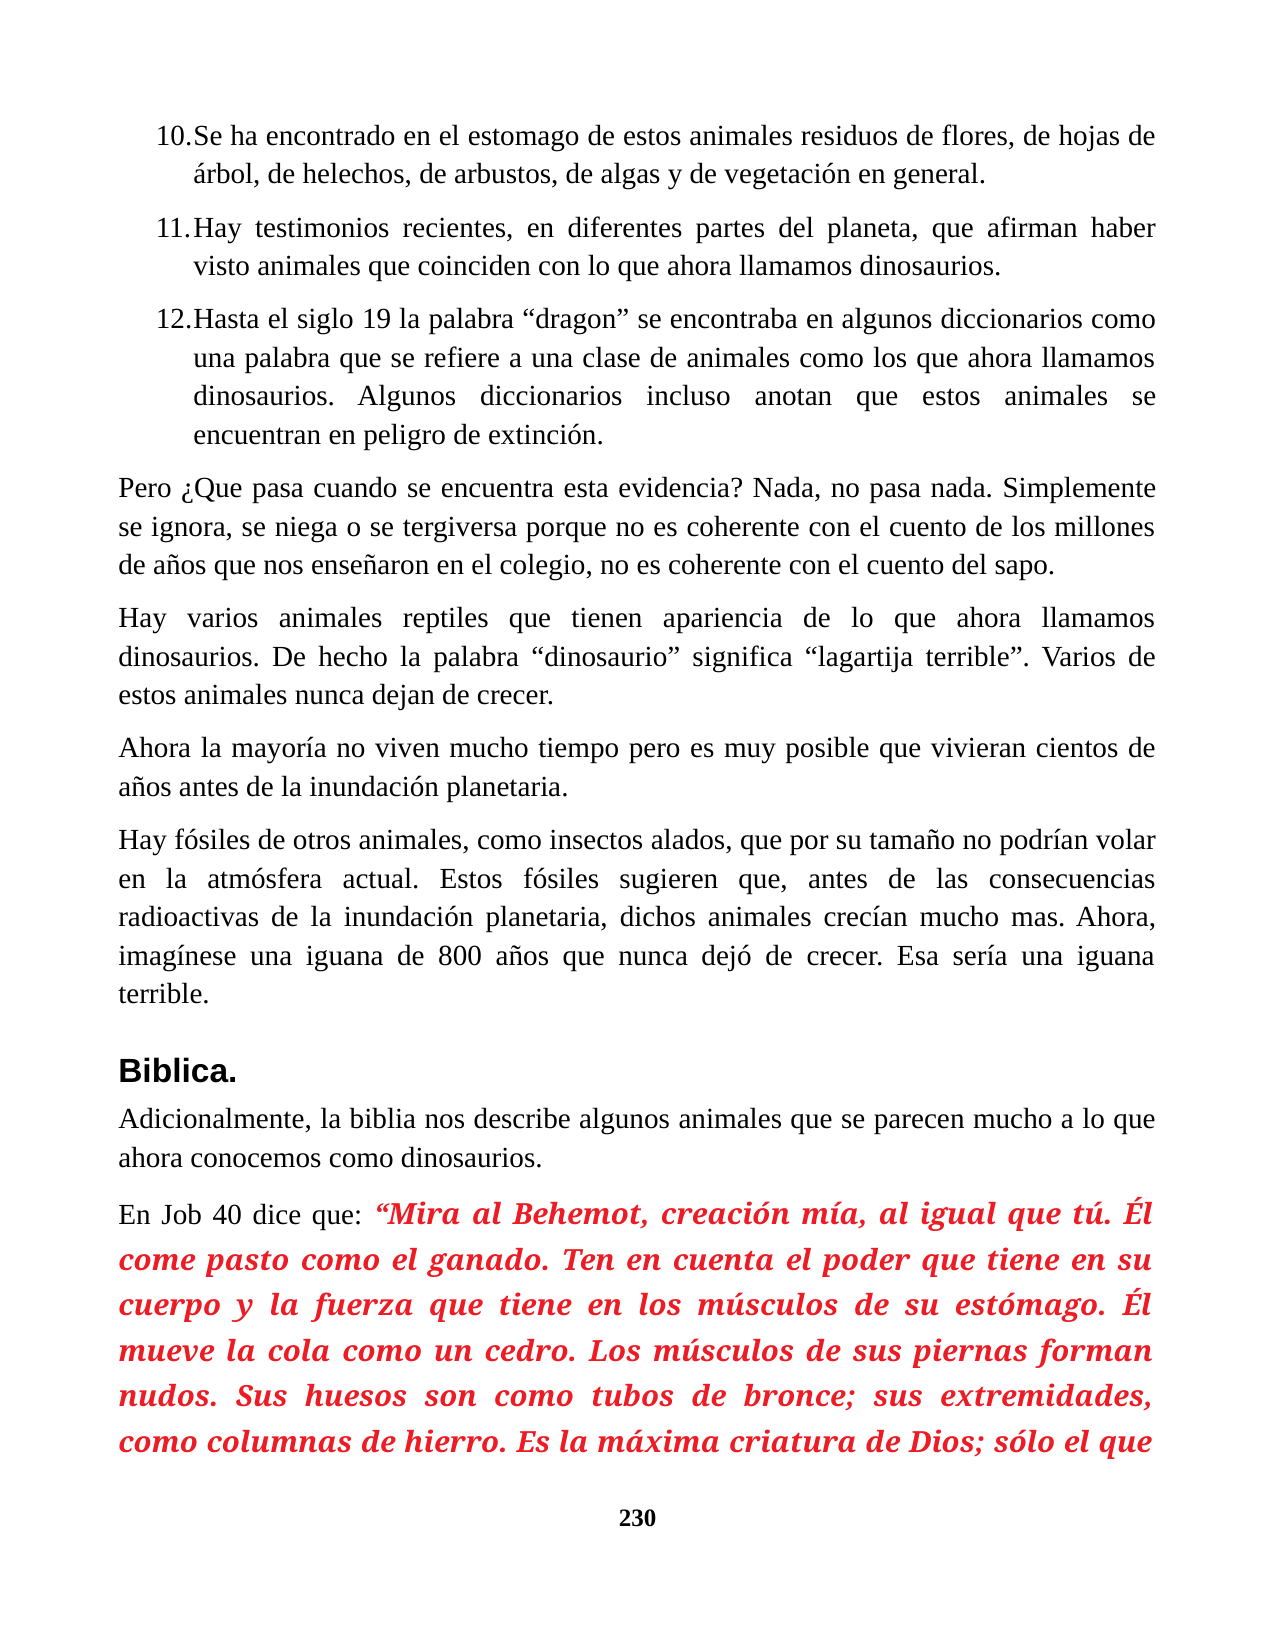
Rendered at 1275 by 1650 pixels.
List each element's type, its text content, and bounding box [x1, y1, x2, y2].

list Se ha encontrado en el estomago de estos animales residuos de flores, de hojas de árbol, de helechos, de arbustos, de algas y de vegetación en general. [156, 118, 1157, 190]
list Hasta el siglo 19 la palabra “dragon” se encontraba en algunos diccionarios como una palabra que se refiere a una clase de animales como los que ahora llamamos dinosaurios. Algunos diccionarios incluso anotan que estos animales se encuentran en peligro de extinción. [156, 301, 1157, 451]
text Hay fósiles de otros animales, como insectos alados, que por su tamaño no podrían volar en la atmósfera actual. Estos fósiles sugieren que, antes de las consecuencias radioactivas de la inundación planetaria, dichos animales crecían mucho mas. Ahora, imagínese una iguana de 800 años que nunca dejó de crecer. Esa sería una iguana terrible. [118, 822, 1157, 1010]
text Adicionalmente, la biblia nos describe algunos animales que se parecen mucho a lo que ahora conocemos como dinosaurios. [118, 1102, 1157, 1174]
list Hay testimonios recientes, en diferentes partes del planeta, que afirman haber visto animales que coinciden con lo que ahora llamamos dinosaurios. [156, 210, 1157, 282]
text En Job 40 dice que: “Mira al Behemot, creación mía, al igual que tú. Él come pasto como el ganado. Ten en cuenta el poder que tiene en su cuerpo y la fuerza que tiene en los músculos de su estómago. Él mueve la cola como un cedro. Los músculos de sus piernas forman nudos. Sus huesos son como tubos de bronce; sus extremidades, como columnas de hierro. Es la máxima criatura de Dios; sólo el que [118, 1193, 1157, 1461]
text Pero ¿Que pasa cuando se encuentra esta evidencia? Nada, no pasa nada. Simplemente se ignora, se niega o se tergiversa porque no es coherente con el cuento de los millones de años que nos enseñaron en el colegio, no es coherente con el cuento del sapo. [118, 470, 1157, 581]
text Ahora la mayoría no viven mucho tiempo pero es muy posible que vivieran cientos de años antes de la inundación planetaria. [118, 731, 1157, 803]
subtitle Biblica. [118, 1050, 1157, 1089]
text Hay varios animales reptiles que tienen apariencia de lo que ahora llamamos dinosaurios. De hecho la palabra “dinosaurio” significa “lagartija terrible”. Varios de estos animales nunca dejan de crecer. [118, 600, 1157, 711]
